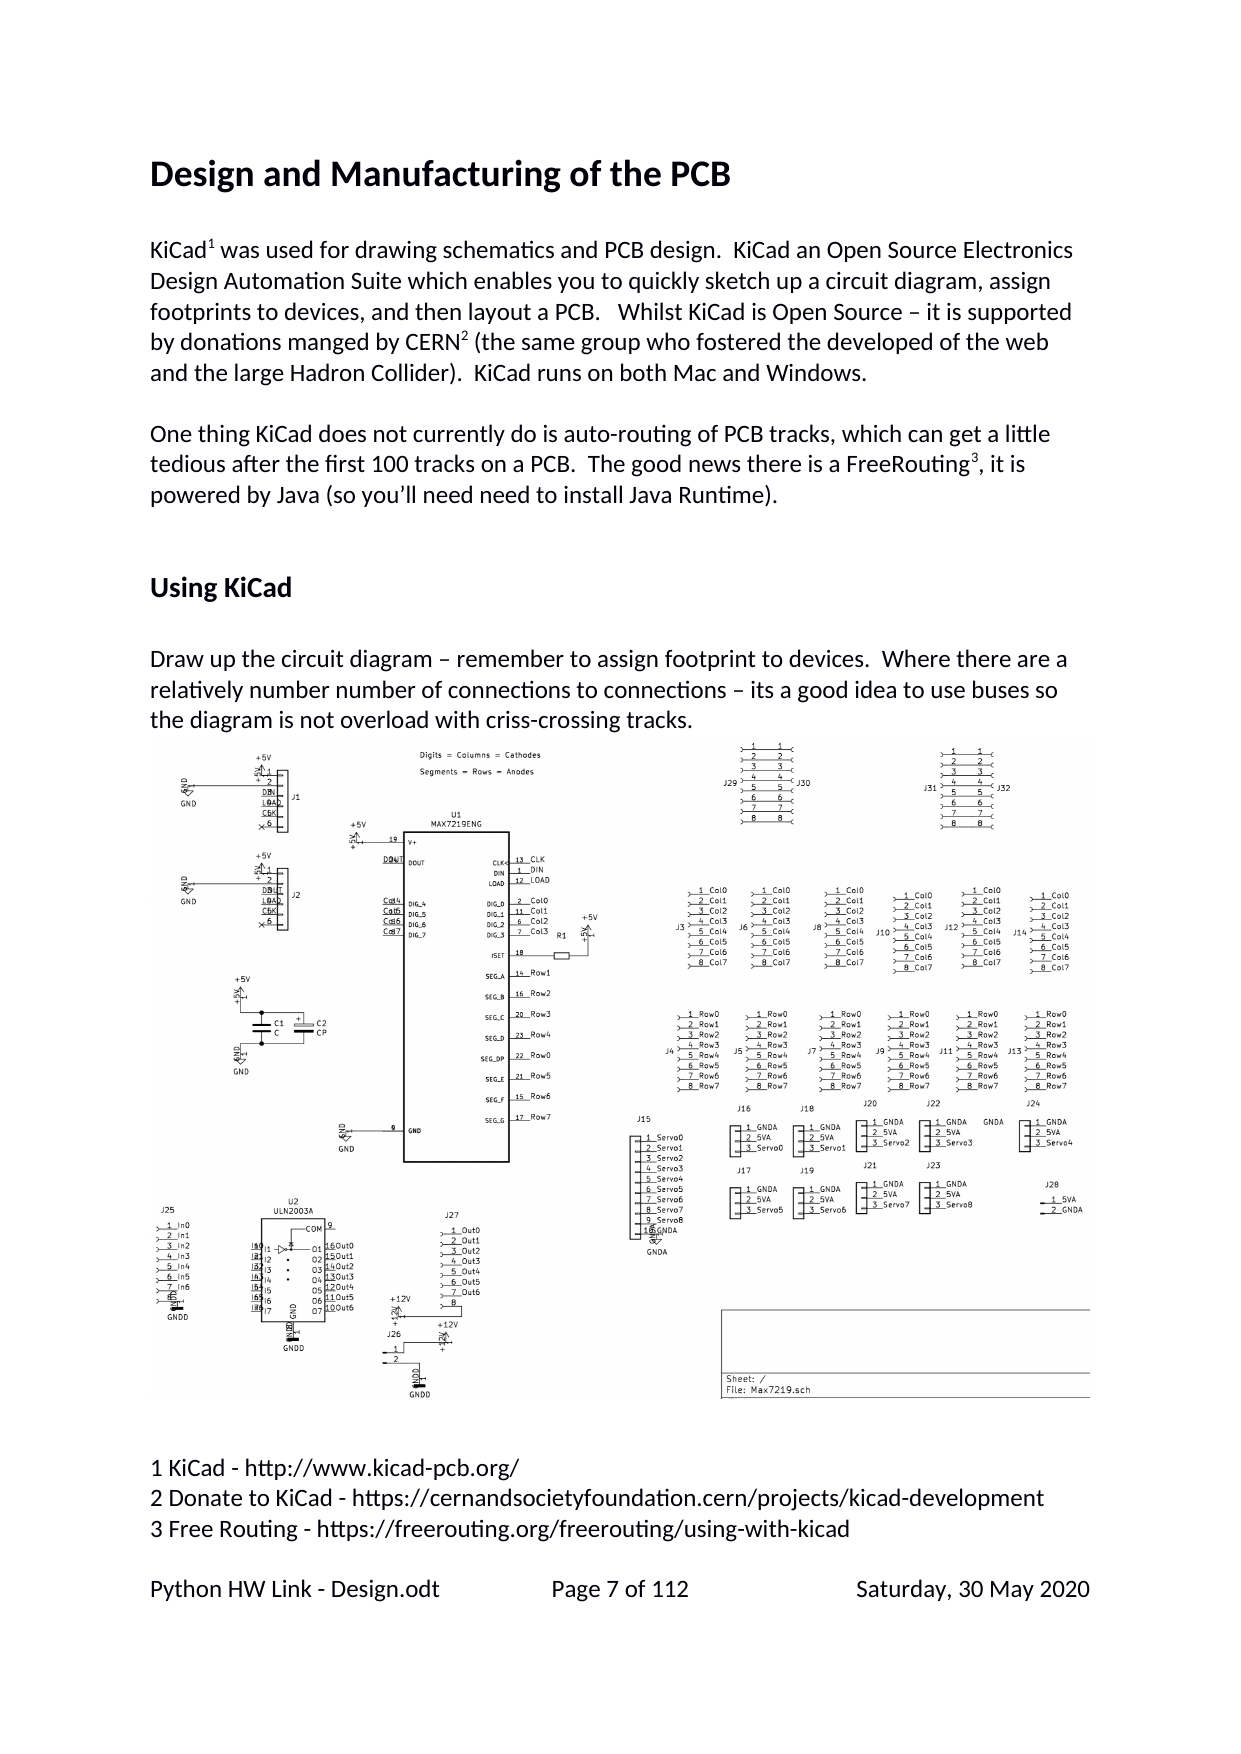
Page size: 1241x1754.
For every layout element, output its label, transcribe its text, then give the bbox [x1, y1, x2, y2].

text Free Routing - https://freerouting.org/freerouting/using-with-kicad [150, 1513, 1090, 1543]
picture [150, 735, 1091, 1399]
subtitle Using KiCad [150, 569, 1090, 605]
text Donate to KiCad - https://cernandsocietyfoundation.cern/projects/kicad-development [150, 1482, 1090, 1513]
text KiCad was used for drawing schematics and PCB design. KiCad an Open Source Electronics Design Automation Suite which enables you to quickly sketch up a circuit diagram, assign footprints to devices, and then layout a PCB. Whilst KiCad is Open Source – it is supported by donations manged by CERN (the same group who fostered the developed of the web and the large Hadron Collider). KiCad runs on both Mac and Windows. [150, 235, 1090, 387]
subtitle Design and Manufacturing of the PCB [150, 150, 1090, 196]
text Draw up the circuit diagram – remember to assign footprint to devices. Where there are a relatively number number of connections to connections – its a good idea to use buses so the diagram is not overload with criss-crossing tracks. [150, 643, 1090, 735]
text KiCad - http://www.kicad-pcb.org/ [150, 1452, 1090, 1482]
text One thing KiCad does not currently do is auto-routing of PCB tracks, which can get a little tedious after the first 100 tracks on a PCB. The good news there is a FreeRouting, it is powered by Java (so you’ll need need to install Java Runtime). [150, 418, 1090, 509]
